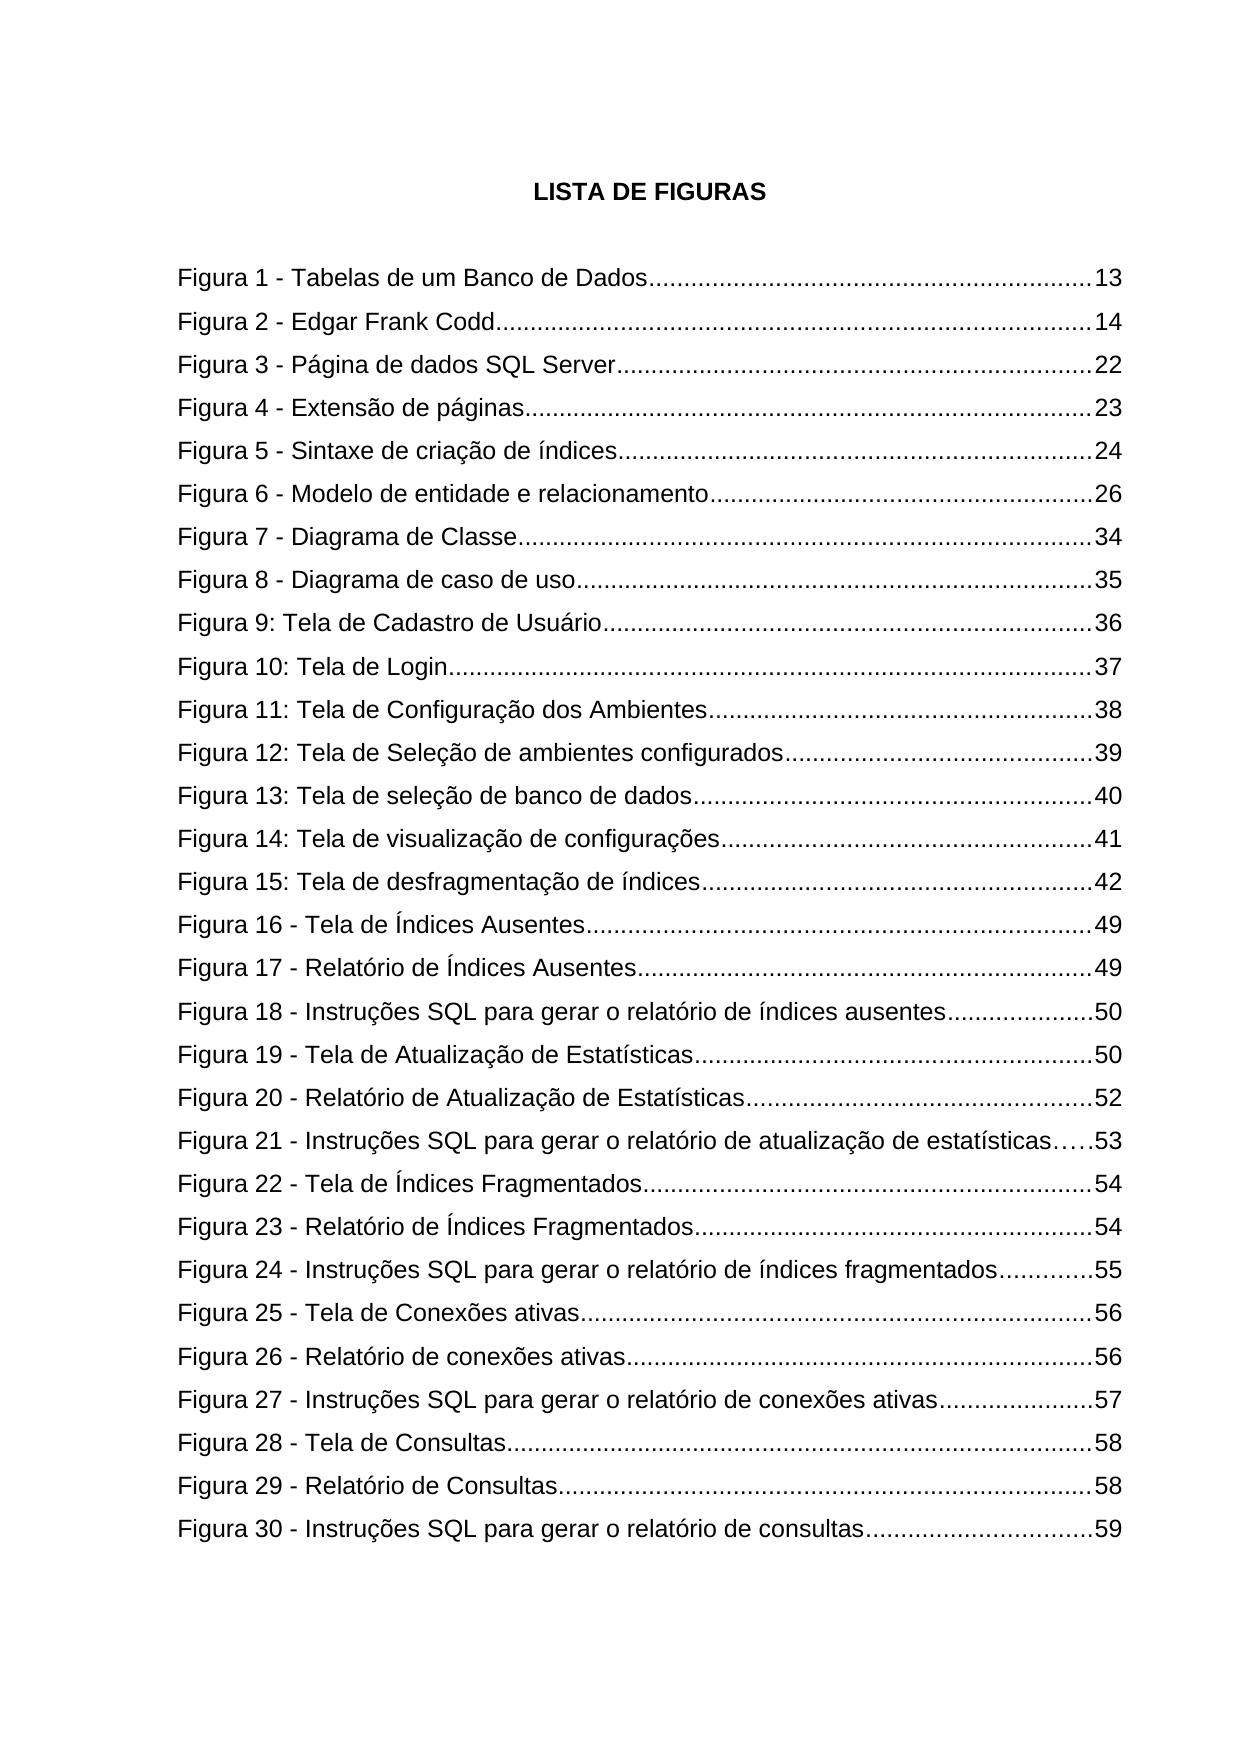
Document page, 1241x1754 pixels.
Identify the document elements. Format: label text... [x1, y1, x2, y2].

text Figura 21 - Instruções SQL para gerar o relatório de atualização de estatísticas 53 [177, 1126, 1122, 1154]
text Figura 13: Tela de seleção de banco de dados 40 [177, 781, 1122, 809]
text LISTA DE FIGURAS [177, 177, 1122, 206]
text Figura 30 - Instruções SQL para gerar o relatório de consultas 59 [177, 1514, 1122, 1543]
text Figura 2 - Edgar Frank Codd 14 [177, 306, 1122, 335]
text Figura 27 - Instruções SQL para gerar o relatório de conexões ativas 57 [177, 1384, 1122, 1413]
text Figura 17 - Relatório de Índices Ausentes 49 [177, 953, 1122, 982]
text Figura 16 - Tela de Índices Ausentes 49 [177, 910, 1122, 939]
text Figura 25 - Tela de Conexões ativas 56 [177, 1298, 1122, 1327]
text Figura 26 - Relatório de conexões ativas 56 [177, 1341, 1122, 1370]
text Figura 28 - Tela de Consultas 58 [177, 1428, 1122, 1456]
text Figura 6 - Modelo de entidade e relacionamento 26 [177, 479, 1122, 508]
text Figura 22 - Tela de Índices Fragmentados 54 [177, 1169, 1122, 1198]
text Figura 7 - Diagrama de Classe 34 [177, 522, 1122, 551]
text Figura 1 - Tabelas de um Banco de Dados 13 [177, 263, 1122, 292]
text Figura 5 - Sintaxe de criação de índices 24 [177, 436, 1122, 464]
text Figura 9: Tela de Cadastro de Usuário 36 [177, 608, 1122, 637]
text Figura 8 - Diagrama de caso de uso 35 [177, 565, 1122, 594]
text Figura 12: Tela de Seleção de ambientes configurados 39 [177, 738, 1122, 766]
text Figura 29 - Relatório de Consultas 58 [177, 1471, 1122, 1499]
text Figura 3 - Página de dados SQL Server 22 [177, 349, 1122, 378]
text Figura 15: Tela de desfragmentação de índices 42 [177, 867, 1122, 896]
text Figura 11: Tela de Configuração dos Ambientes 38 [177, 694, 1122, 723]
text Figura 24 - Instruções SQL para gerar o relatório de índices fragmentados 55 [177, 1255, 1122, 1284]
text Figura 18 - Instruções SQL para gerar o relatório de índices ausentes 50 [177, 996, 1122, 1025]
text Figura 10: Tela de Login 37 [177, 651, 1122, 680]
text Figura 20 - Relatório de Atualização de Estatísticas 52 [177, 1083, 1122, 1111]
text Figura 19 - Tela de Atualização de Estatísticas 50 [177, 1039, 1122, 1068]
text Figura 23 - Relatório de Índices Fragmentados 54 [177, 1212, 1122, 1241]
text Figura 14: Tela de visualização de configurações 41 [177, 824, 1122, 853]
text Figura 4 - Extensão de páginas 23 [177, 393, 1122, 421]
